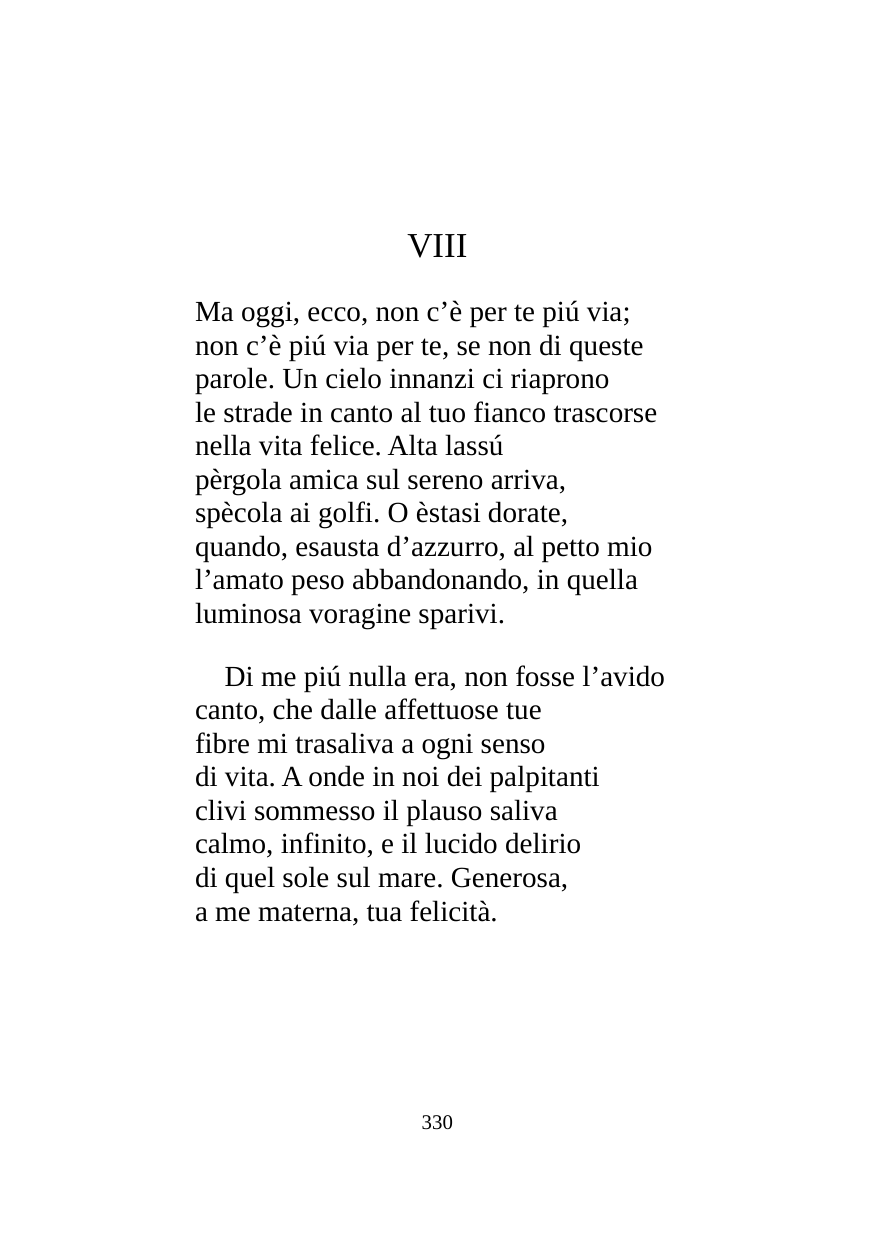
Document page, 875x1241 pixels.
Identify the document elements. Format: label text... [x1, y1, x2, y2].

text Di me piú nulla era, non fosse l’avido canto, che dalle affettuose tue fibre mi trasaliva a ogni senso di vita. A onde in noi dei palpitanti clivi sommesso il plauso saliva calmo, infinito, e il lucido delirio di quel sole sul mare. Generosa, a me materna, tua felicità. [195, 659, 768, 927]
text Ma oggi, ecco, non c’è per te piú via; non c’è piú via per te, se non di queste parole. Un cielo innanzi ci riaprono le strade in canto al tuo fianco trascorse nella vita felice. Alta lassú pèrgola amica sul sereno arriva, spècola ai golfi. O èstasi dorate, quando, esausta d’azzurro, al petto mio l’amato peso abbandonando, in quella luminosa voragine sparivi. [195, 294, 768, 629]
subtitle VIII [106, 224, 768, 264]
